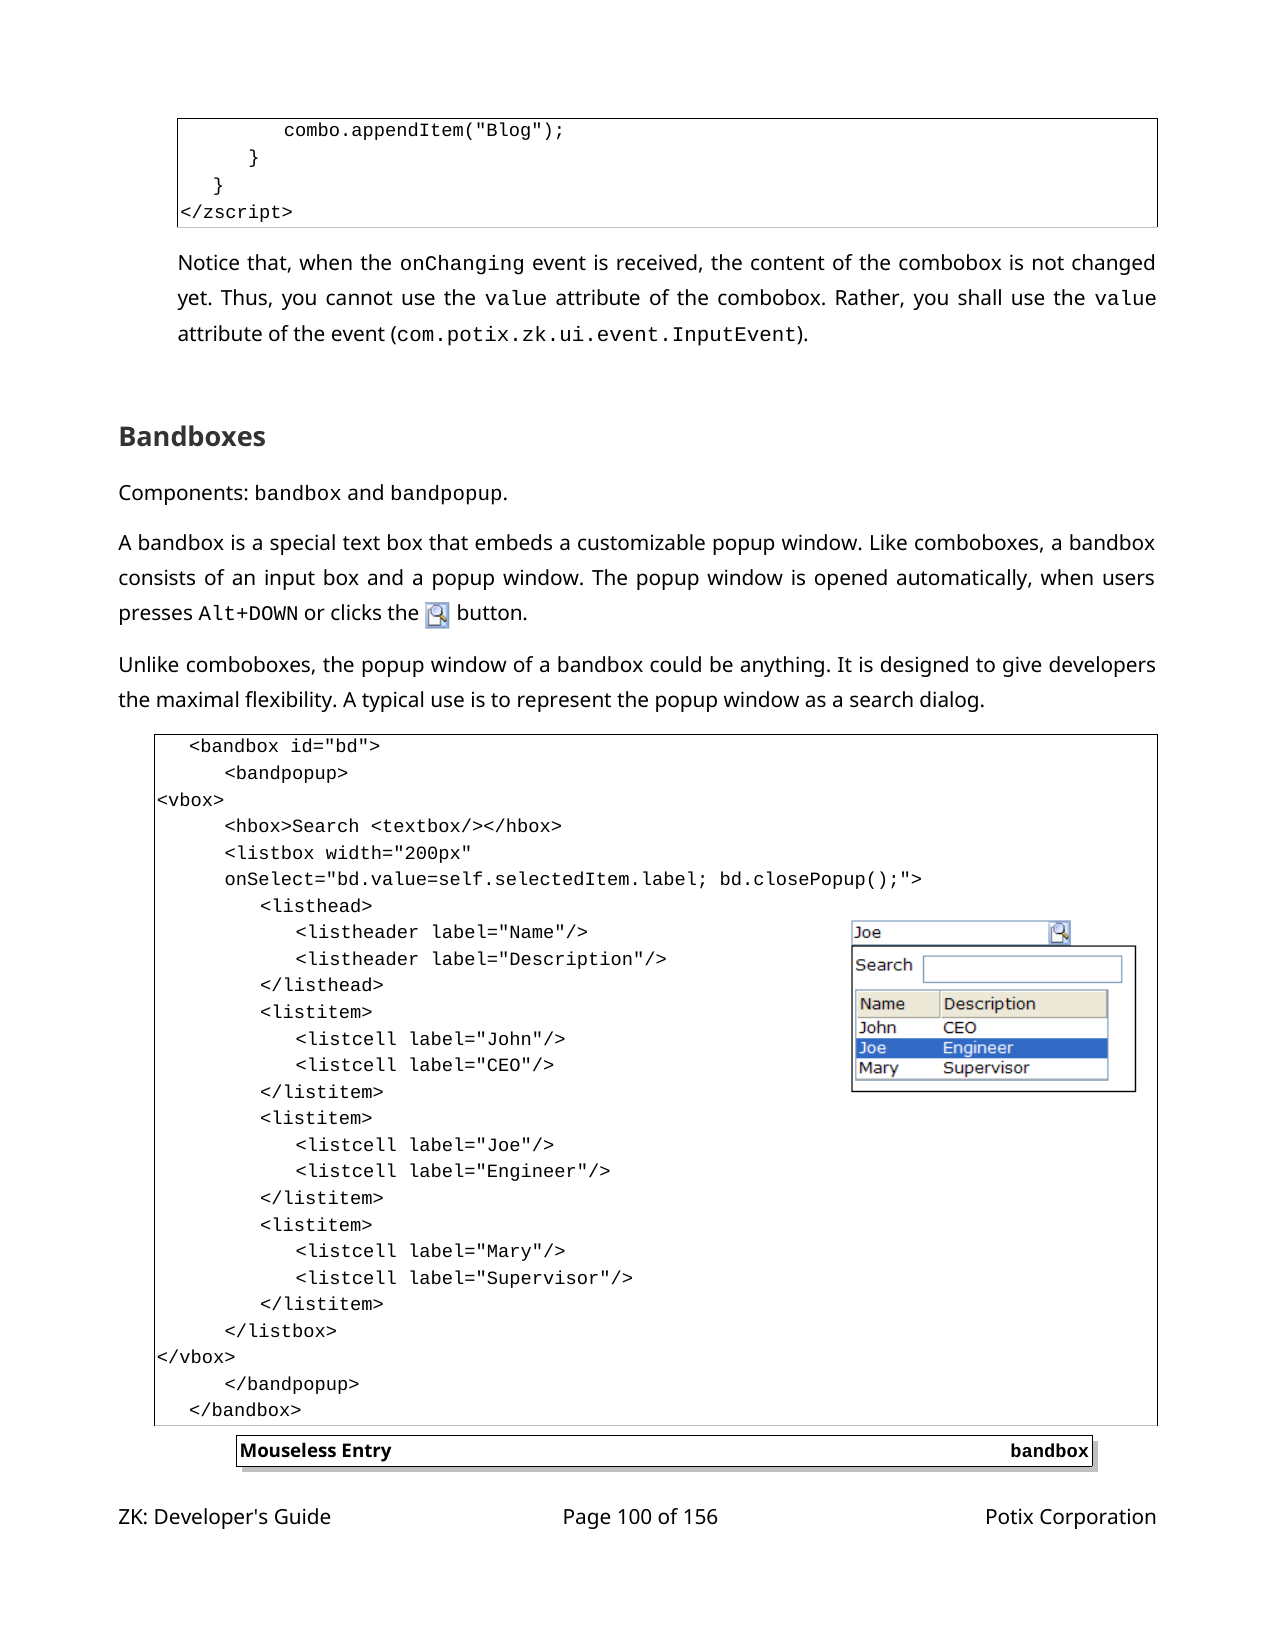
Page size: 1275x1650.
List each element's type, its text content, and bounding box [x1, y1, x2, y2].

text Unlike comboboxes, the popup window of a bandbox could be anything. It is designed to give developers the maximal flexibility. A typical use is to represent the popup window as a search dialog. [118, 650, 1157, 714]
text combo.appendItem("Blog"); [178, 119, 1157, 142]
text Mouseless Entry bandbox [237, 1436, 1092, 1466]
text } [178, 145, 1157, 169]
text </zscript> [178, 200, 1157, 227]
text Components: bandbox and bandpopup. [118, 478, 1157, 507]
text } [178, 172, 1157, 197]
text Notice that, when the onChanging event is received, the content of the combobox is not changed yet. Thus, you cannot use the value attribute of the combobox. Rather, you shall use the value attribute of the event (com.potix.zk.ui.event.InputEvent). [177, 248, 1157, 347]
picture [424, 602, 452, 630]
text A bandbox is a special text box that embeds a customizable popup window. Like comboboxes, a bandbox consists of an input box and a popup window. The popup window is opened automatically, when users presses Alt+DOWN or clicks the button. [118, 528, 1157, 629]
text <bandbox id="bd"> <bandpopup> <vbox> <hbox>Search <textbox/></hbox> <listbox width="200px" onSelect="bd.value=self.selectedItem.label; bd.closePopup();"> <listhead> <listheader label="Name"/> <listheader label="Description"/> </listhead> <listitem> <listcell label="John"/> <listcell label="CEO"/> </listitem> <listitem> <listcell label="Joe"/> <listcell label="Engineer"/> </listitem> <listitem> <listcell label="Mary"/> <listcell label="Supervisor"/> </listitem> </listbox> </vbox> </bandpopup> </bandbox> [155, 735, 1157, 1425]
picture [849, 918, 1140, 1096]
subtitle Bandboxes [118, 418, 1157, 455]
